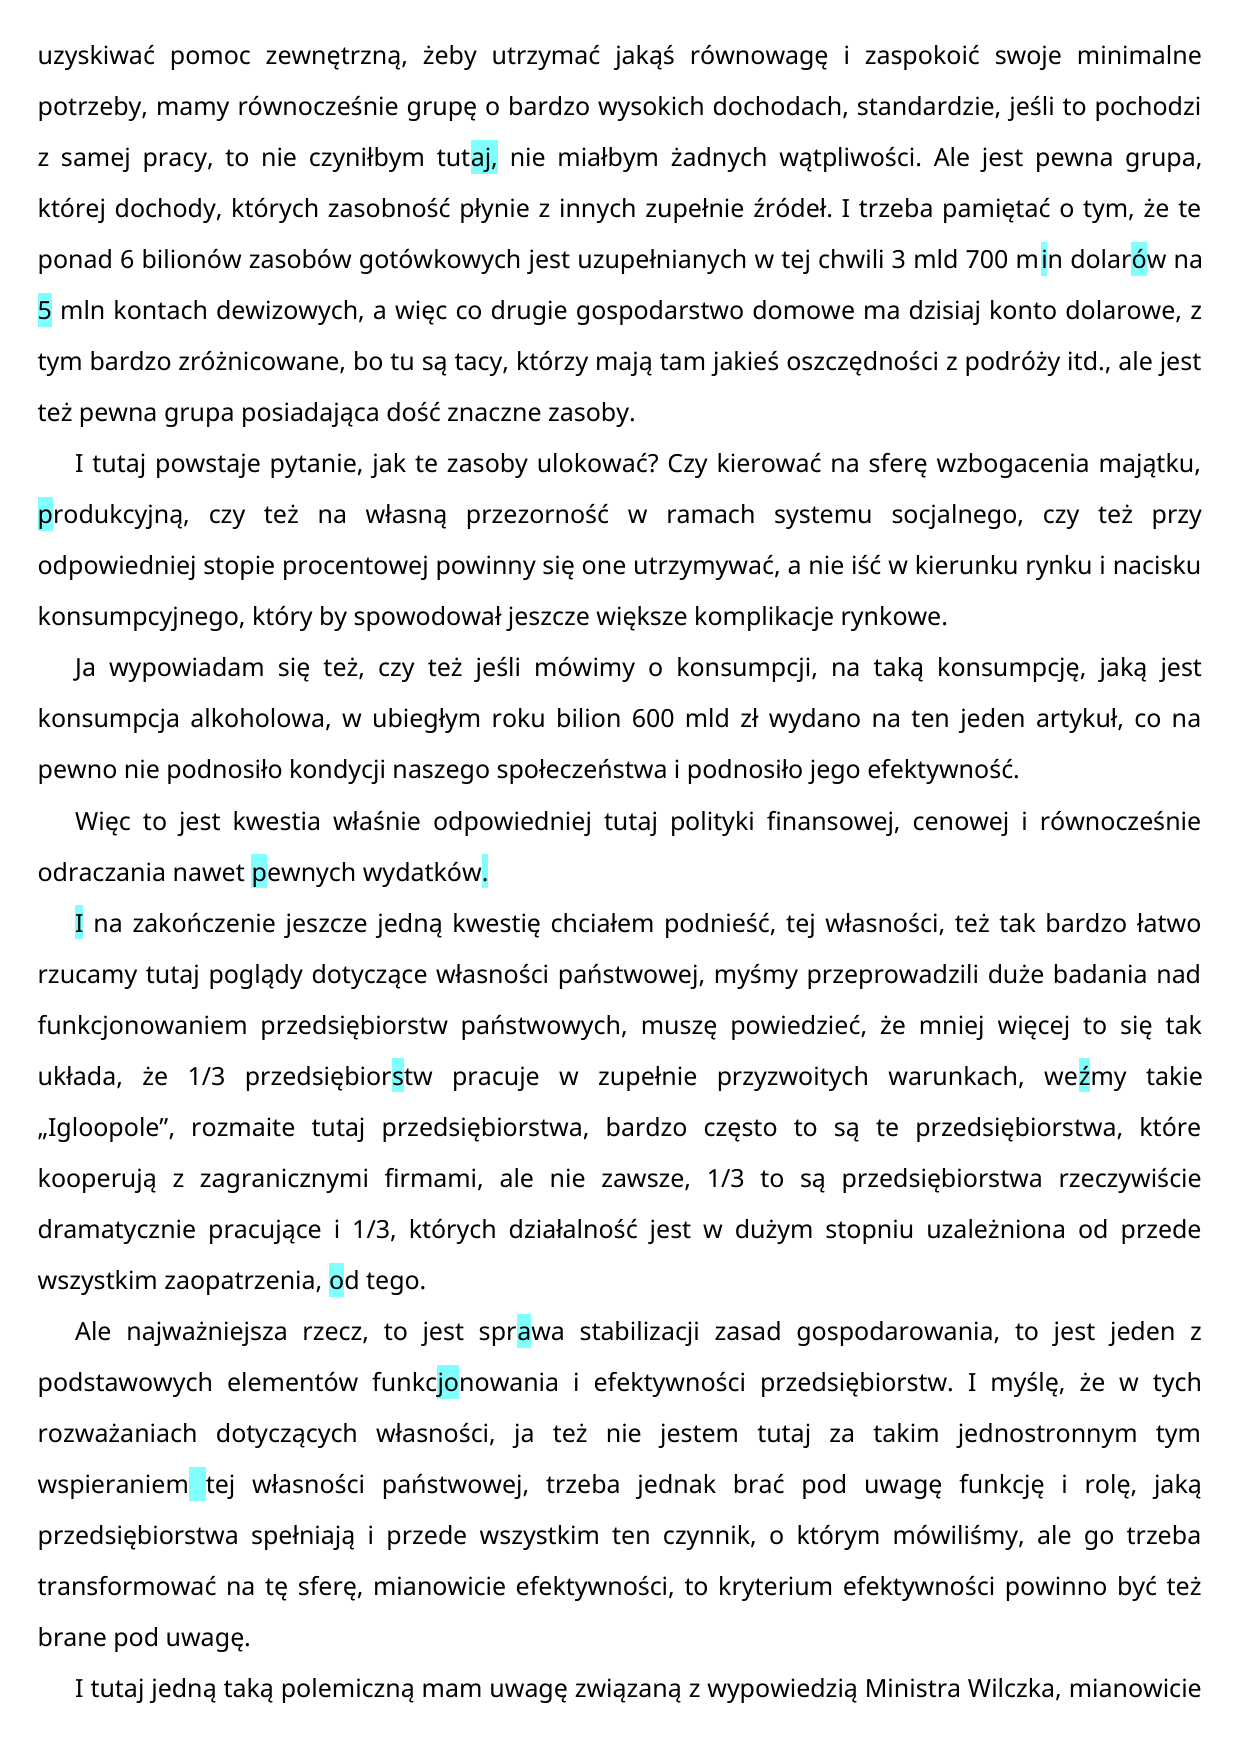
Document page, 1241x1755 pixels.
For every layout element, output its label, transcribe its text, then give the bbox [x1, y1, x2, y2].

text Ale najważniejsza rzecz, to jest sprawa stabilizacji zasad gospodarowania, to jest jeden z podstawowych elementów funkcjonowania i efektywności przedsiębiorstw. I myślę, że w tych rozważaniach dotyczących własności, ja też nie jestem tutaj za takim jednostronnym tym wspieraniem tej własności państwowej, trzeba jednak brać pod uwagę funkcję i rolę, jaką przedsiębiorstwa spełniają i przede wszystkim ten czynnik, o którym mówiliśmy, ale go trzeba transformować na tę sferę, mianowicie efektywności, to kryterium efektywności powinno być też brane pod uwagę. [37, 1313, 1203, 1654]
text Ja wypowiadam się też, czy też jeśli mówimy o konsumpcji, na taką konsumpcję, jaką jest konsumpcja alkoholowa, w ubiegłym roku bilion 600 mld zł wydano na ten jeden artykuł, co na pewno nie podnosiło kondycji naszego społeczeństwa i podnosiło jego efektywność. [37, 650, 1203, 786]
text uzyskiwać pomoc zewnętrzną, żeby utrzymać jakąś równowagę i zaspokoić swoje minimalne potrzeby, mamy równocześnie grupę o bardzo wysokich dochodach, standardzie, jeśli to pochodzi z samej pracy, to nie czyniłbym tutaj, nie miałbym żadnych wątpliwości. Ale jest pewna grupa, której dochody, których zasobność płynie z innych zupełnie źródeł. I trzeba pamiętać o tym, że te ponad 6 bilionów zasobów gotówkowych jest uzupełnianych w tej chwili 3 mld 700 min dolarów na 5 mln kontach dewizowych, a więc co drugie gospodarstwo domowe ma dzisiaj konto dolarowe, z tym bardzo zróżnicowane, bo tu są tacy, którzy mają tam jakieś oszczędności z podróży itd., ale jest też pewna grupa posiadająca dość znaczne zasoby. [37, 37, 1203, 429]
text Więc to jest kwestia właśnie odpowiedniej tutaj polityki finansowej, cenowej i równocześnie odraczania nawet pewnych wydatków. [37, 803, 1203, 888]
text I tutaj jedną taką polemiczną mam uwagę związaną z wypowiedzią Ministra Wilczka, mianowicie [37, 1671, 1203, 1705]
text I tutaj powstaje pytanie, jak te zasoby ulokować? Czy kierować na sferę wzbogacenia majątku, produkcyjną, czy też na własną przezorność w ramach systemu socjalnego, czy też przy odpowiedniej stopie procentowej powinny się one utrzymywać, a nie iść w kierunku rynku i nacisku konsumpcyjnego, który by spowodował jeszcze większe komplikacje rynkowe. [37, 446, 1203, 633]
text I na zakończenie jeszcze jedną kwestię chciałem podnieść, tej własności, też tak bardzo łatwo rzucamy tutaj poglądy dotyczące własności państwowej, myśmy przeprowadzili duże badania nad funkcjonowaniem przedsiębiorstw państwowych, muszę powiedzieć, że mniej więcej to się tak układa, że 1/3 przedsiębiorstw pracuje w zupełnie przyzwoitych warunkach, weźmy takie „Igloopole”, rozmaite tutaj przedsiębiorstwa, bardzo często to są te przedsiębiorstwa, które kooperują z zagranicznymi firmami, ale nie zawsze, 1/3 to są przedsiębiorstwa rzeczywiście dramatycznie pracujące i 1/3, których działalność jest w dużym stopniu uzależniona od przede wszystkim zaopatrzenia, od tego. [37, 905, 1203, 1297]
